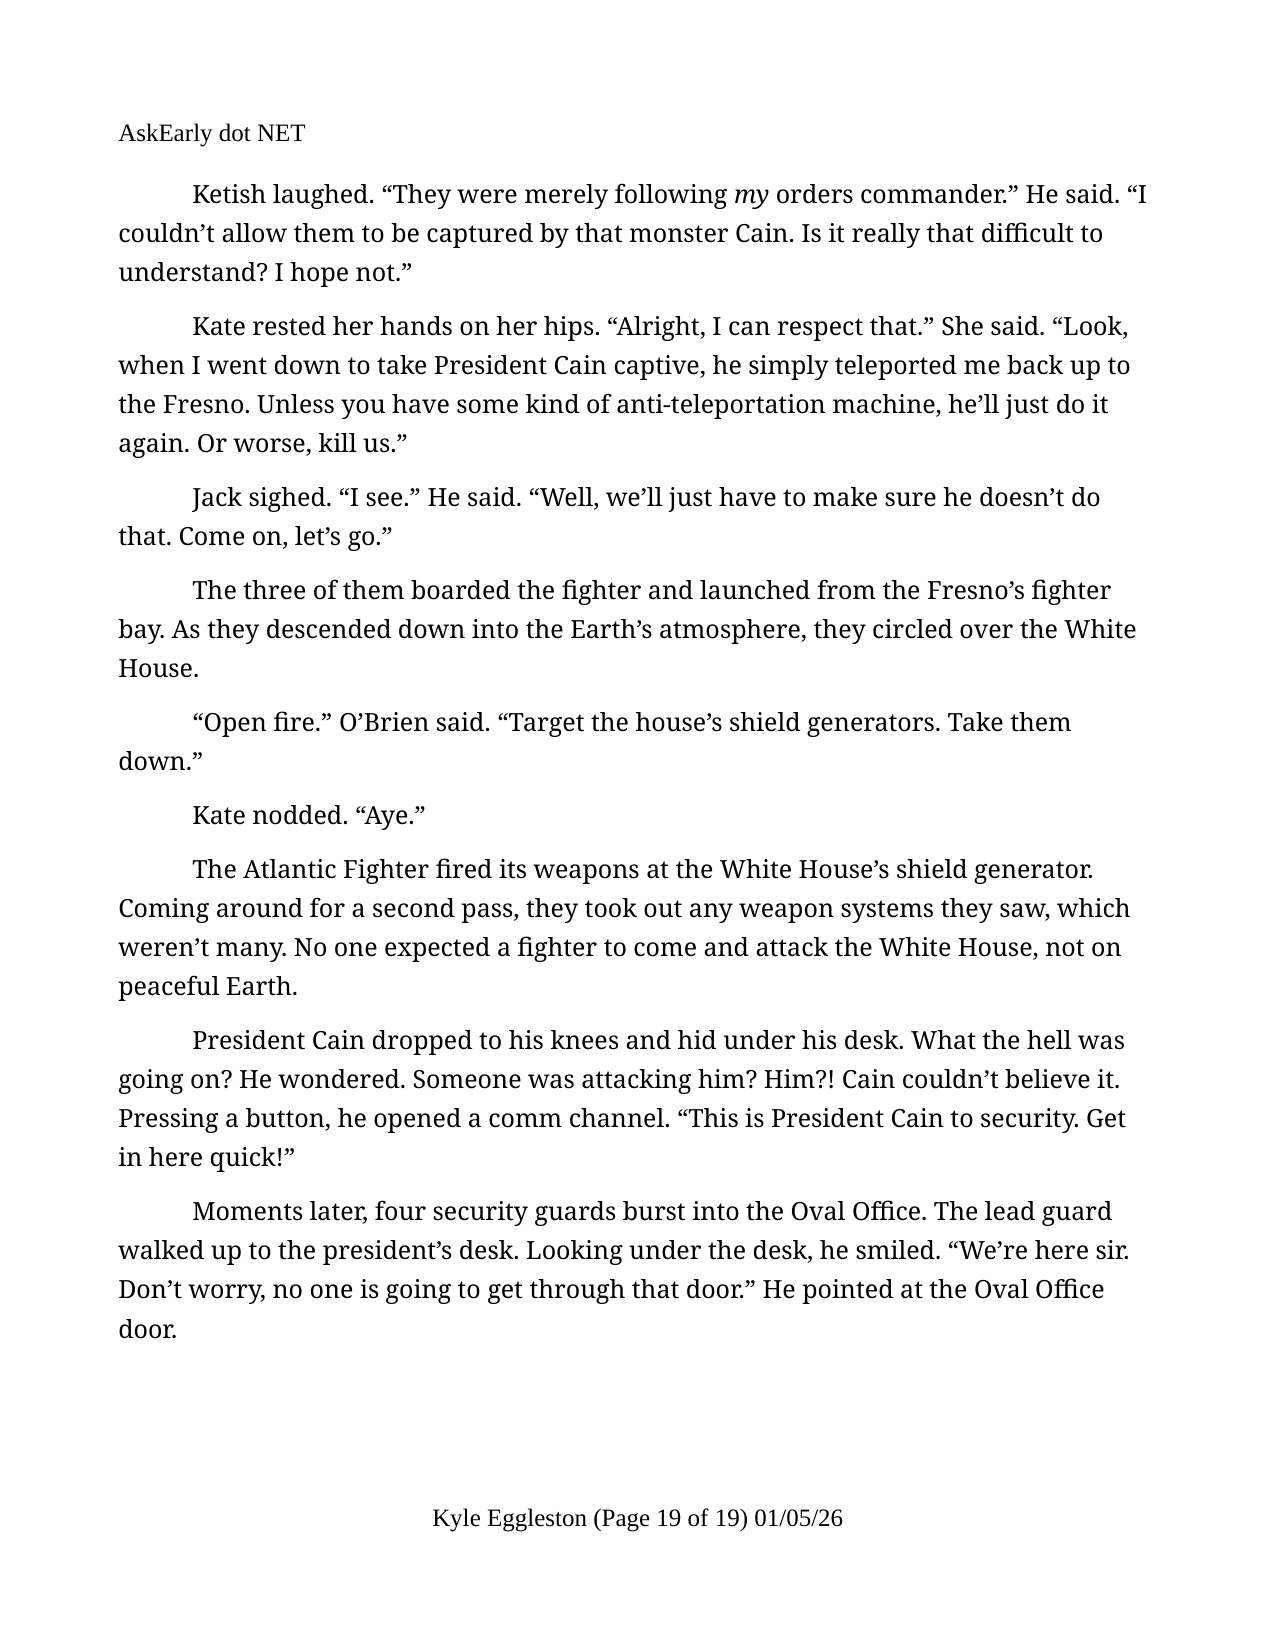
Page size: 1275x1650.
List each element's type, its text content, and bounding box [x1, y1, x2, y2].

text Kate rested her hands on her hips. “Alright, I can respect that.” She said. “Look, when I went down to take President Cain captive, he simply teleported me back up to the Fresno. Unless you have some kind of anti-teleportation machine, he’ll just do it again. Or worse, kill us.” [118, 308, 1157, 460]
text President Cain dropped to his knees and hid under his desk. What the hell was going on? He wondered. Someone was attacking him? Him?! Cain couldn’t believe it. Pressing a button, he opened a comm channel. “This is President Cain to security. Get in here quick!” [118, 1023, 1157, 1174]
text Ketish laughed. “They were merely following my orders commander.” He said. “I couldn’t allow them to be captured by that monster Cain. Is it really that difficult to understand? I hope not.” [118, 176, 1157, 289]
text The Atlantic Fighter fired its weapons at the White House’s shield generator. Coming around for a second pass, they took out any weapon systems they saw, which weren’t many. No one expected a fighter to come and attack the White House, not on peaceful Earth. [118, 851, 1157, 1003]
text “Open fire.” O’Brien said. “Target the house’s shield generators. Take them down.” [118, 705, 1157, 778]
text The three of them boarded the fighter and launched from the Fresno’s fighter bay. As they descended down into the Earth’s atmosphere, they circled over the White House. [118, 573, 1157, 685]
text Kate nodded. “Aye.” [118, 798, 1157, 832]
text Jack sighed. “I see.” He said. “Well, we’ll just have to make sure he doesn’t do that. Come on, let’s go.” [118, 480, 1157, 553]
text Moments later, four security guards burst into the Oval Office. The lead guard walked up to the president’s desk. Looking under the desk, he smiled. “We’re here sir. Don’t worry, no one is going to get through that door.” He pointed at the Oval Office door. [118, 1194, 1157, 1345]
